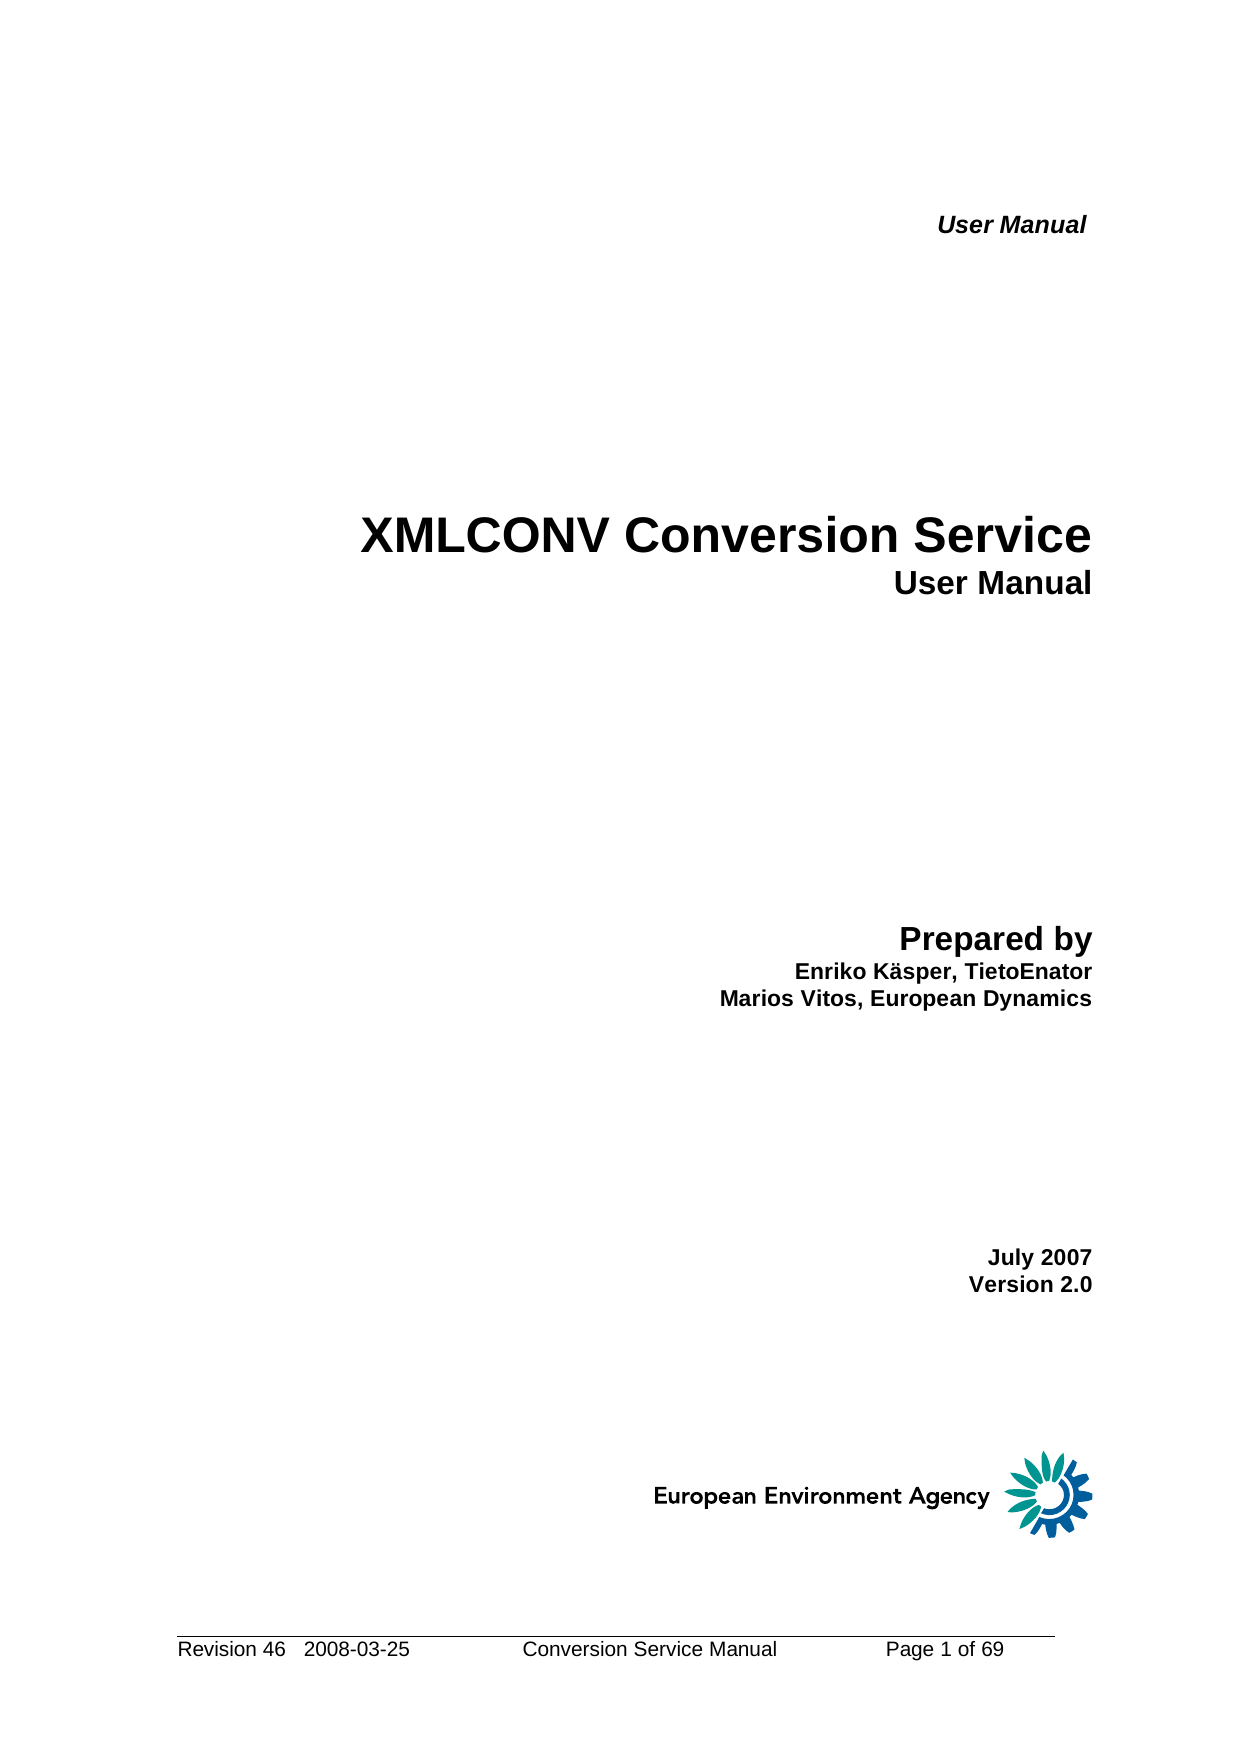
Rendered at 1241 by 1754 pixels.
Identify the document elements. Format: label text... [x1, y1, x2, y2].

title Version 2.0 [177, 1271, 1092, 1298]
title July 2007 [177, 1244, 1092, 1271]
title XMLCONV Conversion Service [177, 506, 1092, 563]
text User Manual [177, 210, 1092, 239]
title Enriko Käsper, TietoEnator [177, 957, 1092, 984]
title User Manual [177, 563, 1092, 602]
title Marios Vitos, European Dynamics [177, 984, 1092, 1012]
title Prepared by [177, 919, 1092, 957]
